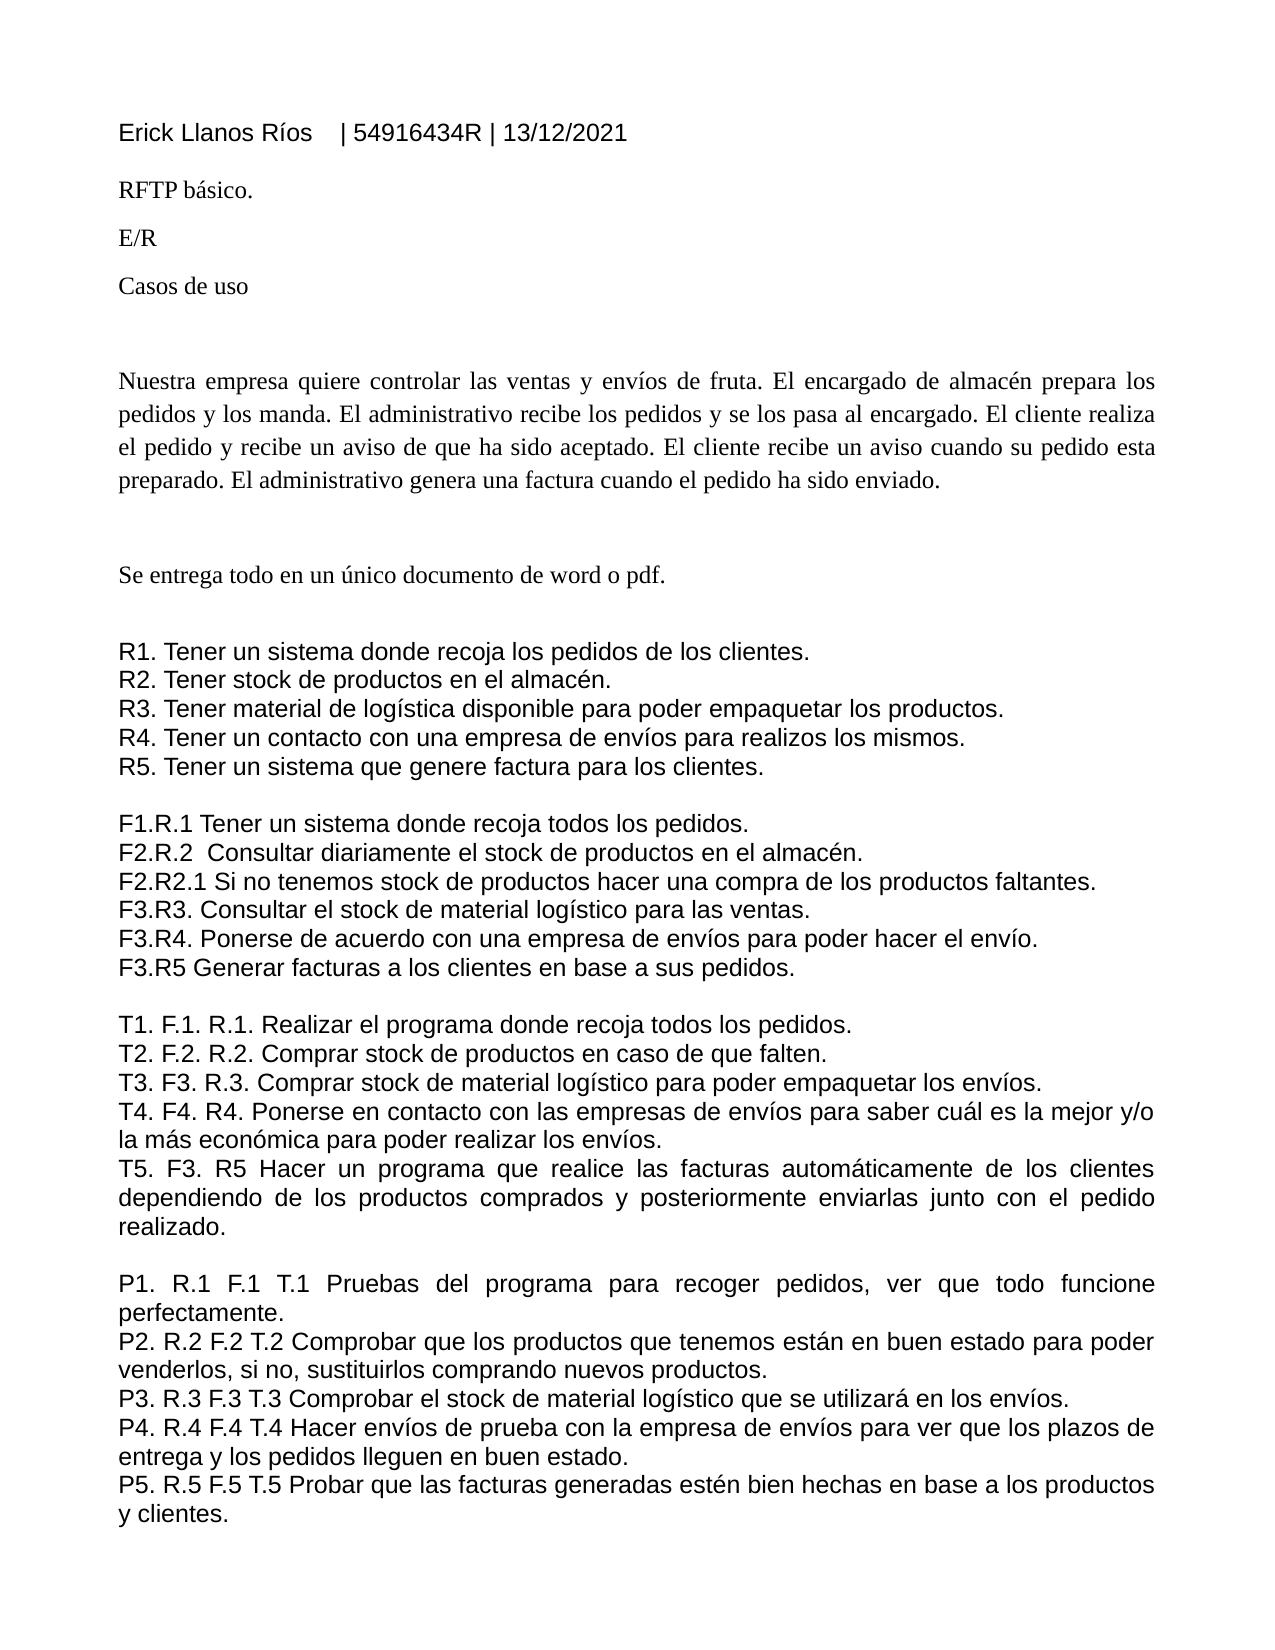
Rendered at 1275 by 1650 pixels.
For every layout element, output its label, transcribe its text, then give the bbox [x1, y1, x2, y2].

text F2.R2.1 Si no tenemos stock de productos hacer una compra de los productos faltantes. [118, 867, 1157, 895]
text Erick Llanos Ríos | 54916434R | 13/12/2021 [118, 118, 1157, 147]
text R5. Tener un sistema que genere factura para los clientes. [118, 752, 1157, 780]
text Casos de uso [118, 271, 1157, 299]
text R3. Tener material de logística disponible para poder empaquetar los productos. [118, 694, 1157, 723]
text P4. R.4 F.4 T.4 Hacer envíos de prueba con la empresa de envíos para ver que los plazos de entrega y los pedidos lleguen en buen estado. [118, 1413, 1157, 1470]
text RFTP básico. [118, 176, 1157, 204]
text F3.R5 Generar facturas a los clientes en base a sus pedidos. [118, 953, 1157, 982]
text T1. F.1. R.1. Realizar el programa donde recoja todos los pedidos. [118, 1010, 1157, 1039]
text F3.R4. Ponerse de acuerdo con una empresa de envíos para poder hacer el envío. [118, 924, 1157, 953]
text E/R [118, 223, 1157, 252]
text T3. F3. R.3. Comprar stock de material logístico para poder empaquetar los envíos. [118, 1068, 1157, 1097]
text Se entrega todo en un único documento de word o pdf. [118, 560, 1157, 589]
text T5. F3. R5 Hacer un programa que realice las facturas automáticamente de los clientes dependiendo de los productos comprados y posteriormente enviarlas junto con el pedido realizado. [118, 1154, 1157, 1240]
text T2. F.2. R.2. Comprar stock de productos en caso de que falten. [118, 1039, 1157, 1068]
text R4. Tener un contacto con una empresa de envíos para realizos los mismos. [118, 723, 1157, 752]
text F3.R3. Consultar el stock de material logístico para las ventas. [118, 895, 1157, 924]
text F2.R.2 Consultar diariamente el stock de productos en el almacén. [118, 838, 1157, 867]
text P3. R.3 F.3 T.3 Comprobar el stock de material logístico que se utilizará en los envíos. [118, 1384, 1157, 1413]
text P5. R.5 F.5 T.5 Probar que las facturas generadas estén bien hechas en base a los productos y clientes. [118, 1470, 1157, 1528]
text Nuestra empresa quiere controlar las ventas y envíos de fruta. El encargado de almacén prepara los pedidos y los manda. El administrativo recibe los pedidos y se los pasa al encargado. El cliente realiza el pedido y recibe un aviso de que ha sido aceptado. El cliente recibe un aviso cuando su pedido esta preparado. El administrativo genera una factura cuando el pedido ha sido enviado. [118, 366, 1157, 494]
text F1.R.1 Tener un sistema donde recoja todos los pedidos. [118, 809, 1157, 838]
text R1. Tener un sistema donde recoja los pedidos de los clientes. [118, 637, 1157, 665]
text T4. F4. R4. Ponerse en contacto con las empresas de envíos para saber cuál es la mejor y/o la más económica para poder realizar los envíos. [118, 1097, 1157, 1154]
text P2. R.2 F.2 T.2 Comprobar que los productos que tenemos están en buen estado para poder venderlos, si no, sustituirlos comprando nuevos productos. [118, 1327, 1157, 1384]
text P1. R.1 F.1 T.1 Pruebas del programa para recoger pedidos, ver que todo funcione perfectamente. [118, 1269, 1157, 1327]
text R2. Tener stock de productos en el almacén. [118, 665, 1157, 694]
